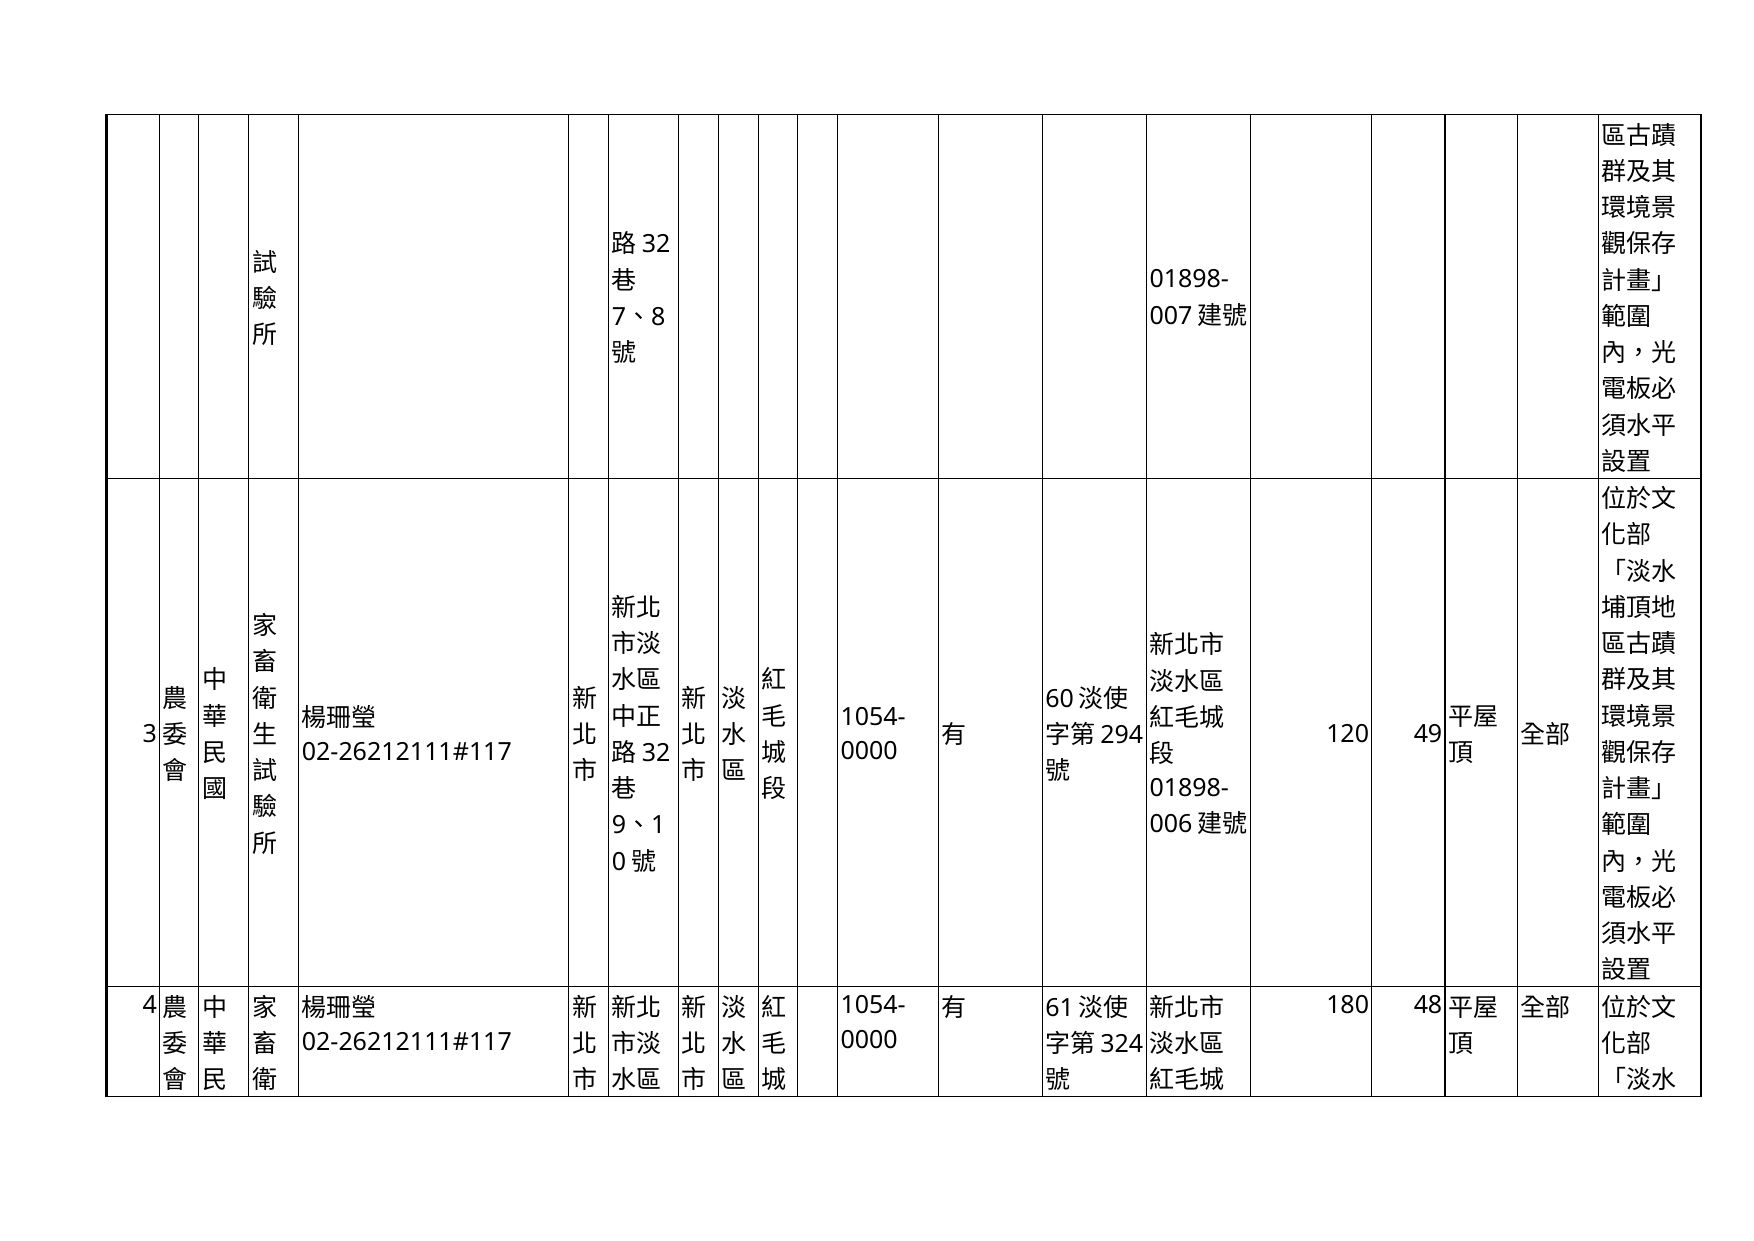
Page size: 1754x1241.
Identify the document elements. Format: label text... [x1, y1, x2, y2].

table_cell 120 [1251, 479, 1371, 986]
table_cell 家畜衛生試驗所 [249, 479, 298, 986]
table_cell 中華民國 [199, 479, 248, 986]
table_cell [199, 115, 248, 478]
table_cell 180 [1251, 987, 1371, 1096]
table_cell 3 [108, 479, 159, 986]
table_cell 平屋頂 [1446, 987, 1517, 1096]
table_cell 淡水區 [719, 987, 758, 1096]
table_cell [679, 115, 718, 478]
table_cell [838, 115, 938, 478]
table_cell 家畜衛 [249, 987, 298, 1096]
table_cell 新北市淡水區紅毛城 [1147, 987, 1250, 1096]
table_cell 路32巷7、8號 [609, 115, 678, 478]
table_cell 新北市 [569, 479, 608, 986]
table_cell [569, 115, 608, 478]
table_cell 有 [939, 479, 1042, 986]
table_cell 1054-0000 [838, 987, 938, 1096]
table_cell 農委會 [160, 987, 198, 1096]
table_cell [798, 115, 837, 478]
table_cell 1054-0000 [838, 479, 938, 986]
table_cell 61淡使字第324號 [1043, 987, 1146, 1096]
table_cell 新北市淡水區 [609, 987, 678, 1096]
table_cell 紅毛城 [759, 987, 797, 1096]
table_cell [1372, 115, 1444, 478]
table_cell 全部 [1518, 479, 1598, 986]
table_cell 有 [939, 987, 1042, 1096]
table_cell 楊珊瑩 02-26212111#117 [299, 987, 568, 1096]
table_cell [719, 115, 758, 478]
table_cell 新北市淡水區中正路32巷9、10號 [609, 479, 678, 986]
table_cell 新北市 [679, 479, 718, 986]
table_cell 中華民 [199, 987, 248, 1096]
table_cell 全部 [1518, 987, 1598, 1096]
table_cell [299, 115, 568, 478]
table_cell 紅毛城段 [759, 479, 797, 986]
table_cell [759, 115, 797, 478]
table_cell 楊珊瑩 02-26212111#117 [299, 479, 568, 986]
table_cell [1251, 115, 1371, 478]
table_cell 01898-007建號 [1147, 115, 1250, 478]
table_cell 新北市 [569, 987, 608, 1096]
table_cell 試驗所 [249, 115, 298, 478]
table_cell 49 [1372, 479, 1444, 986]
table_cell 新北市淡水區紅毛城段01898-006建號 [1147, 479, 1250, 986]
table_cell 平屋頂 [1446, 479, 1517, 986]
table_cell 農委會 [160, 479, 198, 986]
table_cell [939, 115, 1042, 478]
table_cell 位於文化部「淡水埔頂地區古蹟群及其環境景觀保存計畫」範圍內，光電板必須水平設置 [1599, 479, 1700, 986]
table_cell 位於文化部「淡水 [1599, 987, 1700, 1096]
table_cell [1518, 115, 1598, 478]
table_cell [160, 115, 198, 478]
table_cell [798, 987, 837, 1096]
table_cell 淡水區 [719, 479, 758, 986]
table_cell [798, 479, 837, 986]
table_cell [1446, 115, 1517, 478]
table_cell 48 [1372, 987, 1444, 1096]
table_cell 區古蹟群及其環境景觀保存計畫」範圍內，光電板必須水平設置 [1599, 115, 1700, 478]
table_cell 60淡使字第294號 [1043, 479, 1146, 986]
table_cell [1043, 115, 1146, 478]
table_cell 新北市 [679, 987, 718, 1096]
table_cell [108, 115, 159, 478]
table_cell 4 [108, 987, 159, 1096]
